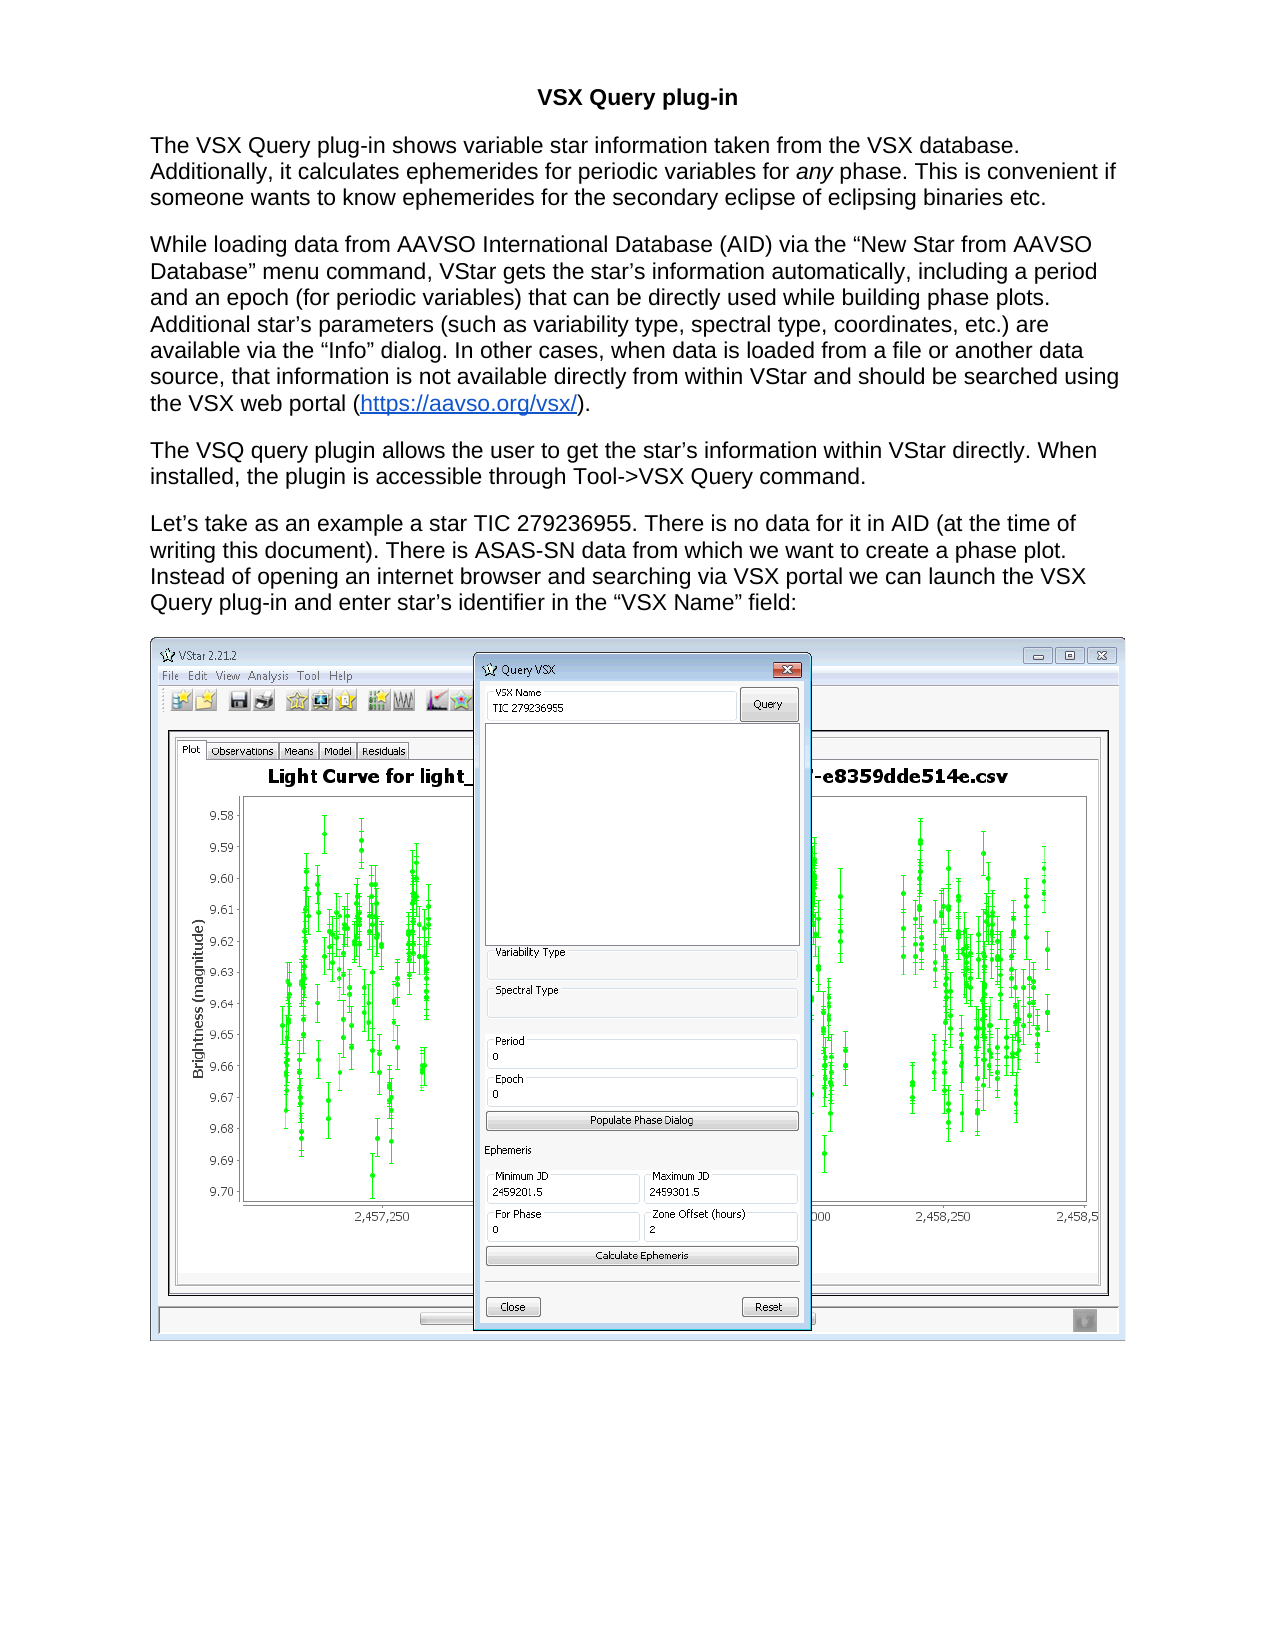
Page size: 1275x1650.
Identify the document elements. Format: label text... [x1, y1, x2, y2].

text Let’s take as an example a star TIC 279236955. There is no data for it in AID (at the time of writing this document). There is ASAS-SN data from which we want to create a phase plot. Instead of opening an internet browser and searching via VSX portal we can launch the VSX Query plug-in and enter star’s identifier in the “VSX Name” field: [150, 510, 1125, 616]
picture [150, 636, 1125, 1341]
text The VSQ query plugin allows the user to get the star’s information within VStar directly. When installed, the plugin is accessible through Tool->VSX Query command. [150, 437, 1125, 489]
text VSX Query plug-in [150, 84, 1125, 111]
text The VSX Query plug-in shows variable star information taken from the VSX database. Additionally, it calculates ephemerides for periodic variables for any phase. This is convenient if someone wants to know ephemerides for the secondary eclipse of eclipsing binaries etc. [150, 132, 1125, 211]
text While loading data from AAVSO International Database (AID) via the “New Star from AAVSO Database” menu command, VStar gets the star’s information automatically, including a period and an epoch (for periodic variables) that can be directly used while building phase plots. Additional star’s parameters (such as variability type, spectral type, coordinates, etc.) are available via the “Info” dialog. In other cases, when data is loaded from a file or another data source, that information is not available directly from within VStar and should be searched using the VSX web portal (https://aavso.org/vsx/). [150, 231, 1125, 416]
